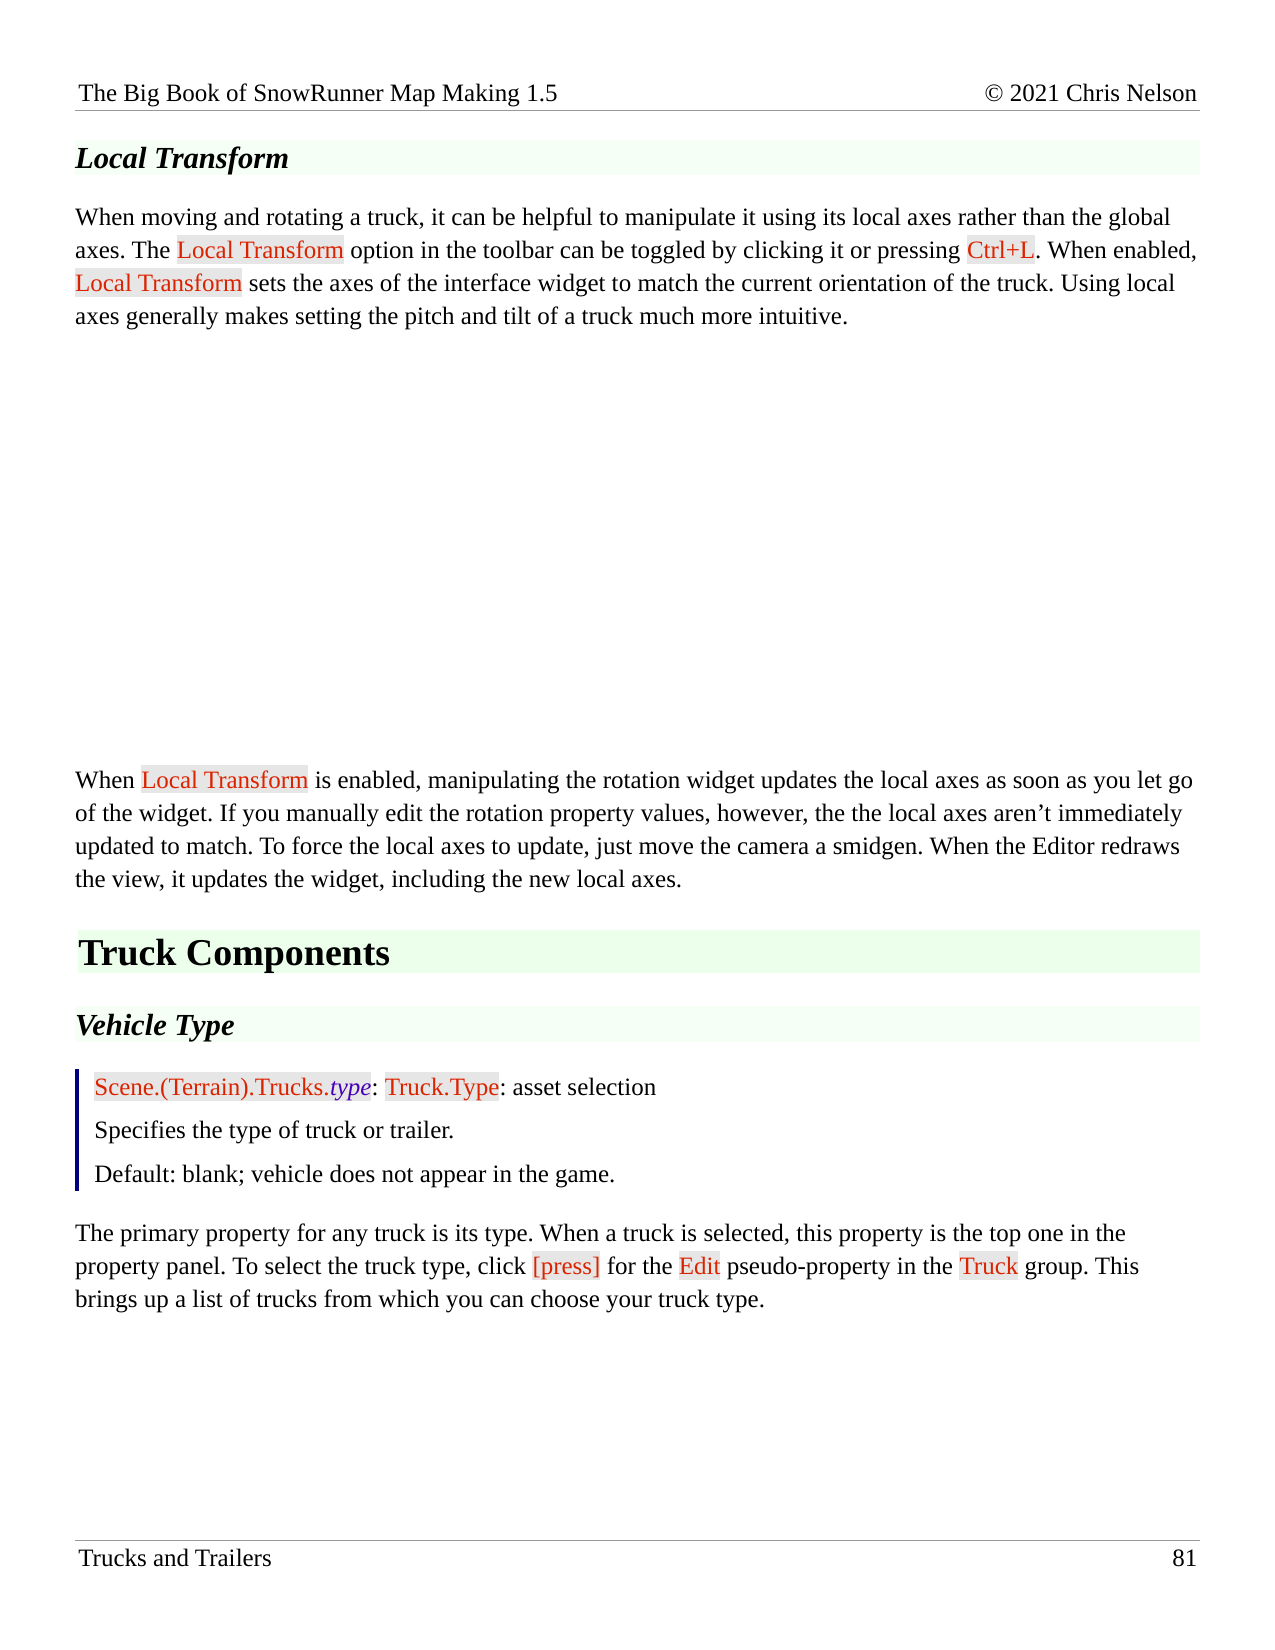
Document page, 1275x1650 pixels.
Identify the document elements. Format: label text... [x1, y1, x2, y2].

text When Local Transform is enabled, manipulating the rotation widget updates the local axes as soon as you let go of the widget. If you manually edit the rotation property values, however, the the local axes aren’t immediately updated to match. To force the local axes to update, just move the camera a smidgen. When the Editor redraws the view, it updates the widget, including the new local axes. [75, 765, 1200, 892]
text Specifies the type of truck or trailer. [79, 1112, 1200, 1144]
subtitle Local Transform [75, 140, 1200, 175]
text The primary property for any truck is its type. When a truck is selected, this property is the top one in the property panel. To select the truck type, click [press] for the Edit pseudo-property in the Truck group. This brings up a list of trucks from which you can choose your truck type. [75, 1218, 1200, 1313]
text Scene.(Terrain).Trucks.type: Truck.Type: asset selection [79, 1069, 1200, 1101]
subtitle Vehicle Type [75, 1006, 1200, 1042]
text When moving and rotating a truck, it can be helpful to manipulate it using its local axes rather than the global axes. The Local Transform option in the toolbar can be toggled by clicking it or pressing Ctrl+L. When enabled, Local Transform sets the axes of the interface widget to match the current orientation of the truck. Using local axes generally makes setting the pitch and tilt of a truck much more intuitive. [75, 202, 1200, 330]
subtitle Truck Components [78, 930, 1200, 973]
text Default: blank; vehicle does not appear in the game. [79, 1156, 1200, 1191]
